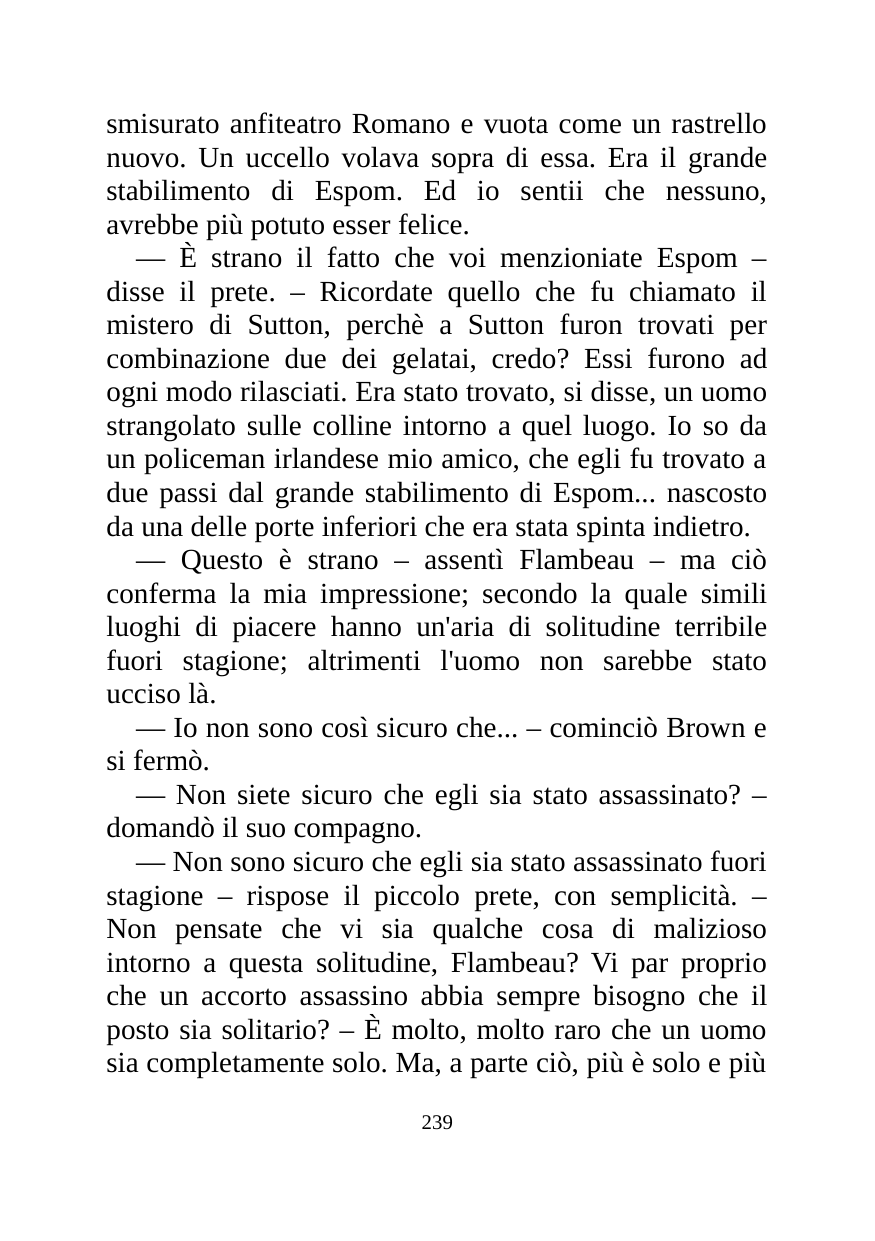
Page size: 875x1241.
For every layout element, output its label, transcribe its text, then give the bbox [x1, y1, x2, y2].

text — Io non sono così sicuro che... – cominciò Brown e si fermò. [106, 710, 768, 777]
text — Non siete sicuro che egli sia stato assassinato? – domandò il suo compagno. [106, 777, 768, 844]
text smisurato anfiteatro Romano e vuota come un rastrello nuovo. Un uccello volava sopra di essa. Era il grande stabilimento di Espom. Ed io sentii che nessuno, avrebbe più potuto esser felice. [106, 106, 768, 240]
text — È strano il fatto che voi menzioniate Espom – disse il prete. – Ricordate quello che fu chiamato il mistero di Sutton, perchè a Sutton furon trovati per combinazione due dei gelatai, credo? Essi furono ad ogni modo rilasciati. Era stato trovato, si disse, un uomo strangolato sulle colline intorno a quel luogo. Io so da un policeman irlandese mio amico, che egli fu trovato a due passi dal grande stabilimento di Espom... nascosto da una delle porte inferiori che era stata spinta indietro. [106, 240, 768, 542]
text — Questo è strano – assentì Flambeau – ma ciò conferma la mia impressione; secondo la quale simili luoghi di piacere hanno un'aria di solitudine terribile fuori stagione; altrimenti l'uomo non sarebbe stato ucciso là. [106, 542, 768, 710]
text — Non sono sicuro che egli sia stato assassinato fuori stagione – rispose il piccolo prete, con semplicità. – Non pensate che vi sia qualche cosa di malizioso intorno a questa solitudine, Flambeau? Vi par proprio che un accorto assassino abbia sempre bisogno che il posto sia solitario? – È molto, molto raro che un uomo sia completamente solo. Ma, a parte ciò, più è solo e più [106, 844, 768, 1079]
